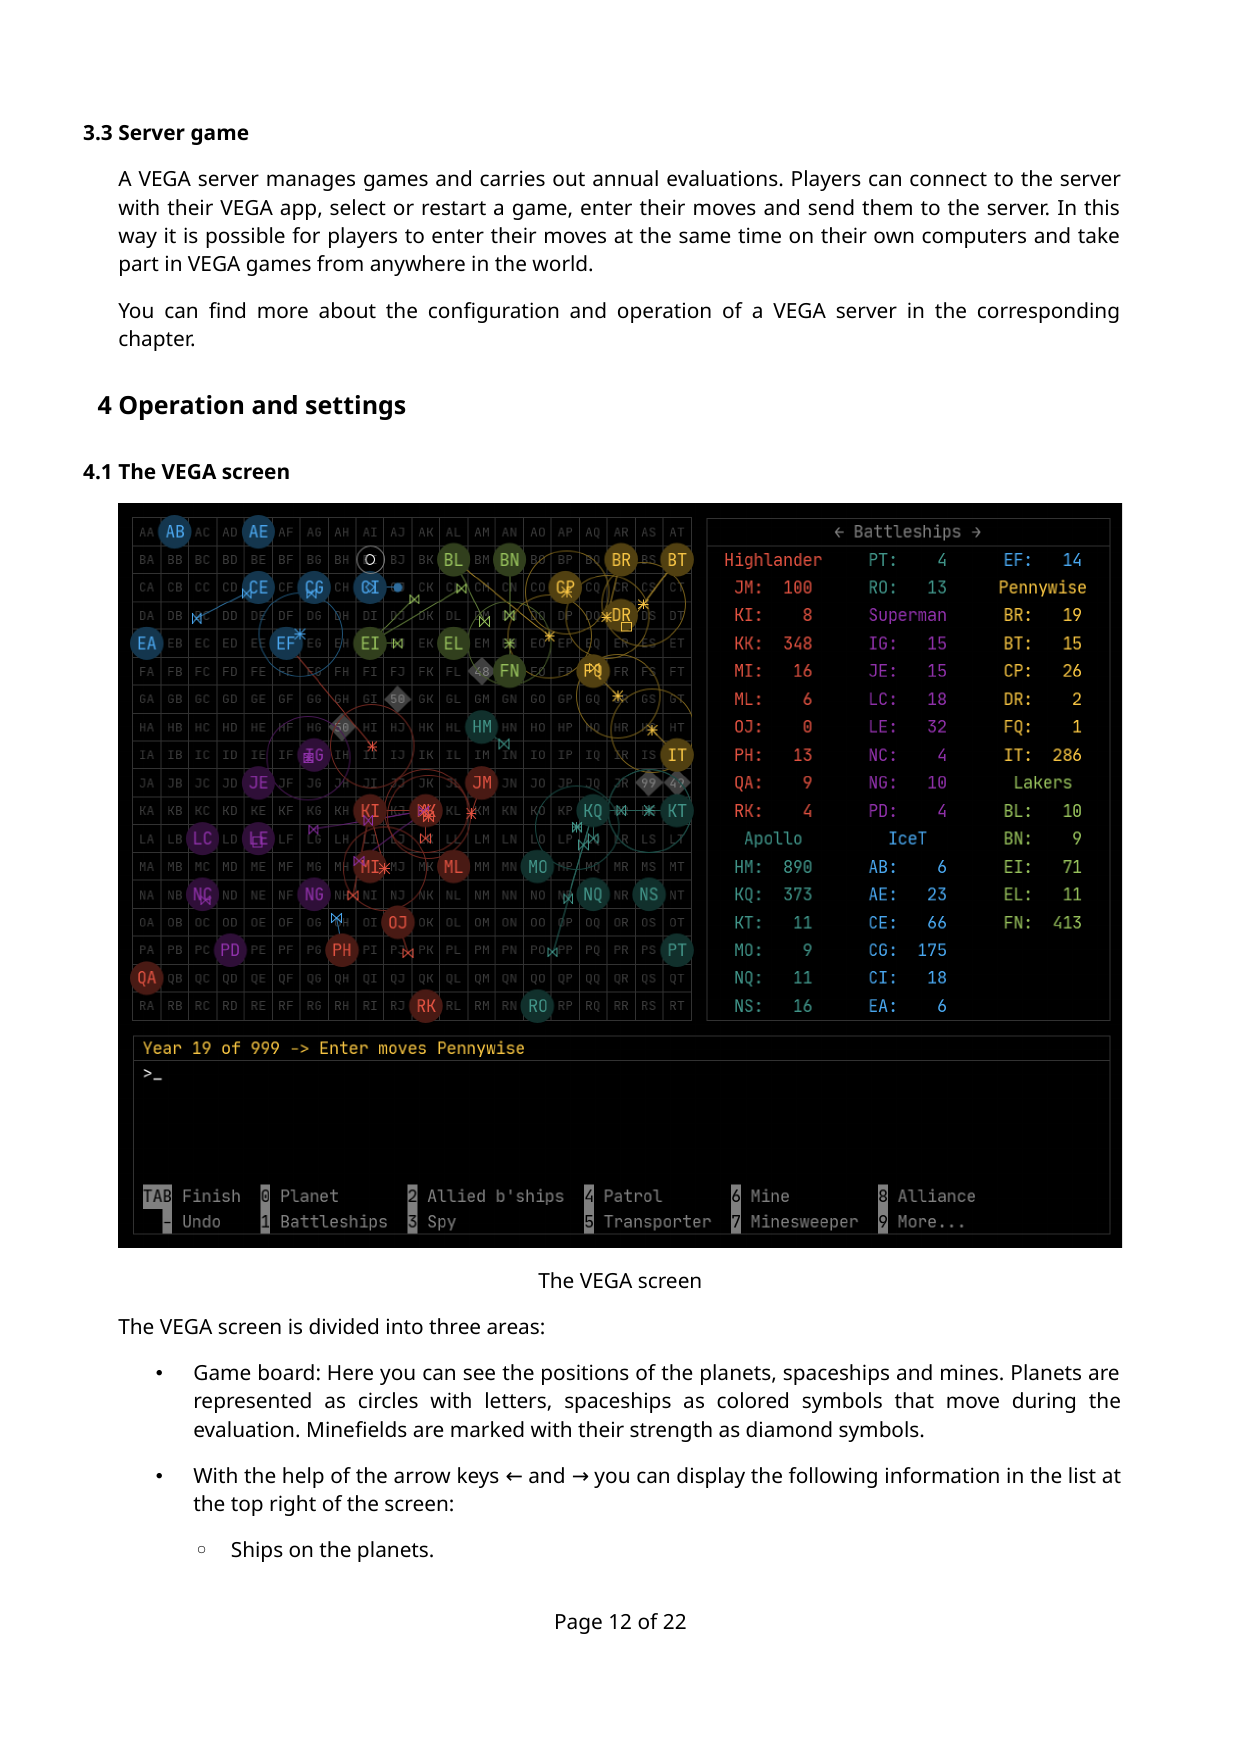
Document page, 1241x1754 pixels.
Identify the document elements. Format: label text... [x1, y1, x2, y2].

text A VEGA server manages games and carries out annual evaluations. Players can connect to the server with their VEGA app, select or restart a game, enter their moves and send them to the server. In this way it is possible for players to enter their moves at the same time on their own computers and take part in VEGA games from anywhere in the world. [118, 164, 1122, 278]
text The VEGA screen [118, 1248, 1122, 1294]
list Ships on the planets. [193, 1536, 1122, 1564]
text The VEGA screen is divided into three areas: [118, 1312, 1122, 1340]
text You can find more about the configuration and operation of a VEGA server in the corresponding chapter. [118, 296, 1122, 353]
subtitle Server game [118, 118, 1122, 147]
list With the help of the arrow keys ← and → you can display the following information in the list at the top right of the screen: [156, 1461, 1122, 1518]
subtitle The VEGA screen [118, 457, 1122, 486]
subtitle Operation and settings [118, 388, 1122, 422]
list Game board: Here you can see the positions of the planets, spaceships and mines. Planets are represented as circles with letters, spaceships as colored symbols that move during the evaluation. Minefields are marked with their strength as diamond symbols. [156, 1358, 1122, 1443]
picture [118, 503, 1123, 1248]
